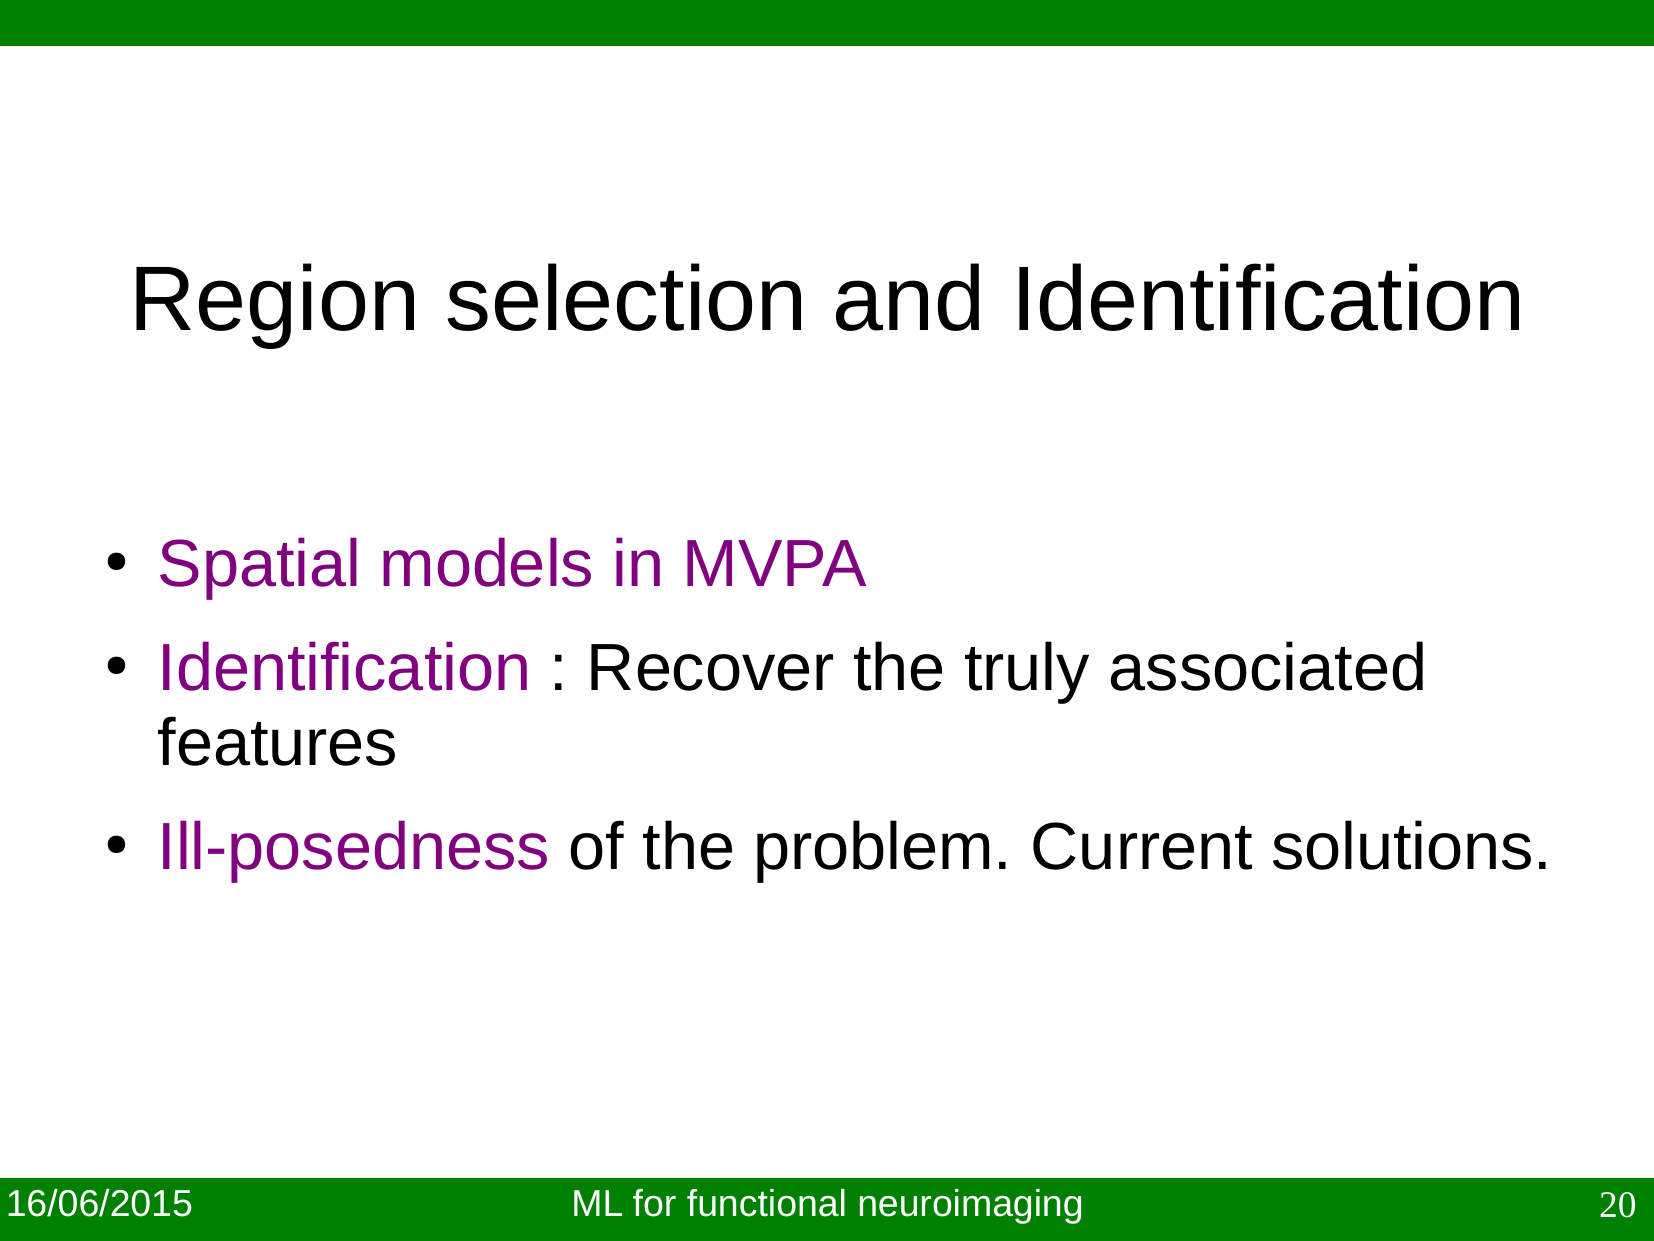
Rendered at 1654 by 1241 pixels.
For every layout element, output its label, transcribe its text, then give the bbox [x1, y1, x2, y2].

title Region selection and Identification [71, 195, 1561, 403]
list Spatial models in MVPA Identification : Recover the truly associated features Ill-posedness of the problem. Current solutions. [86, 525, 1576, 931]
